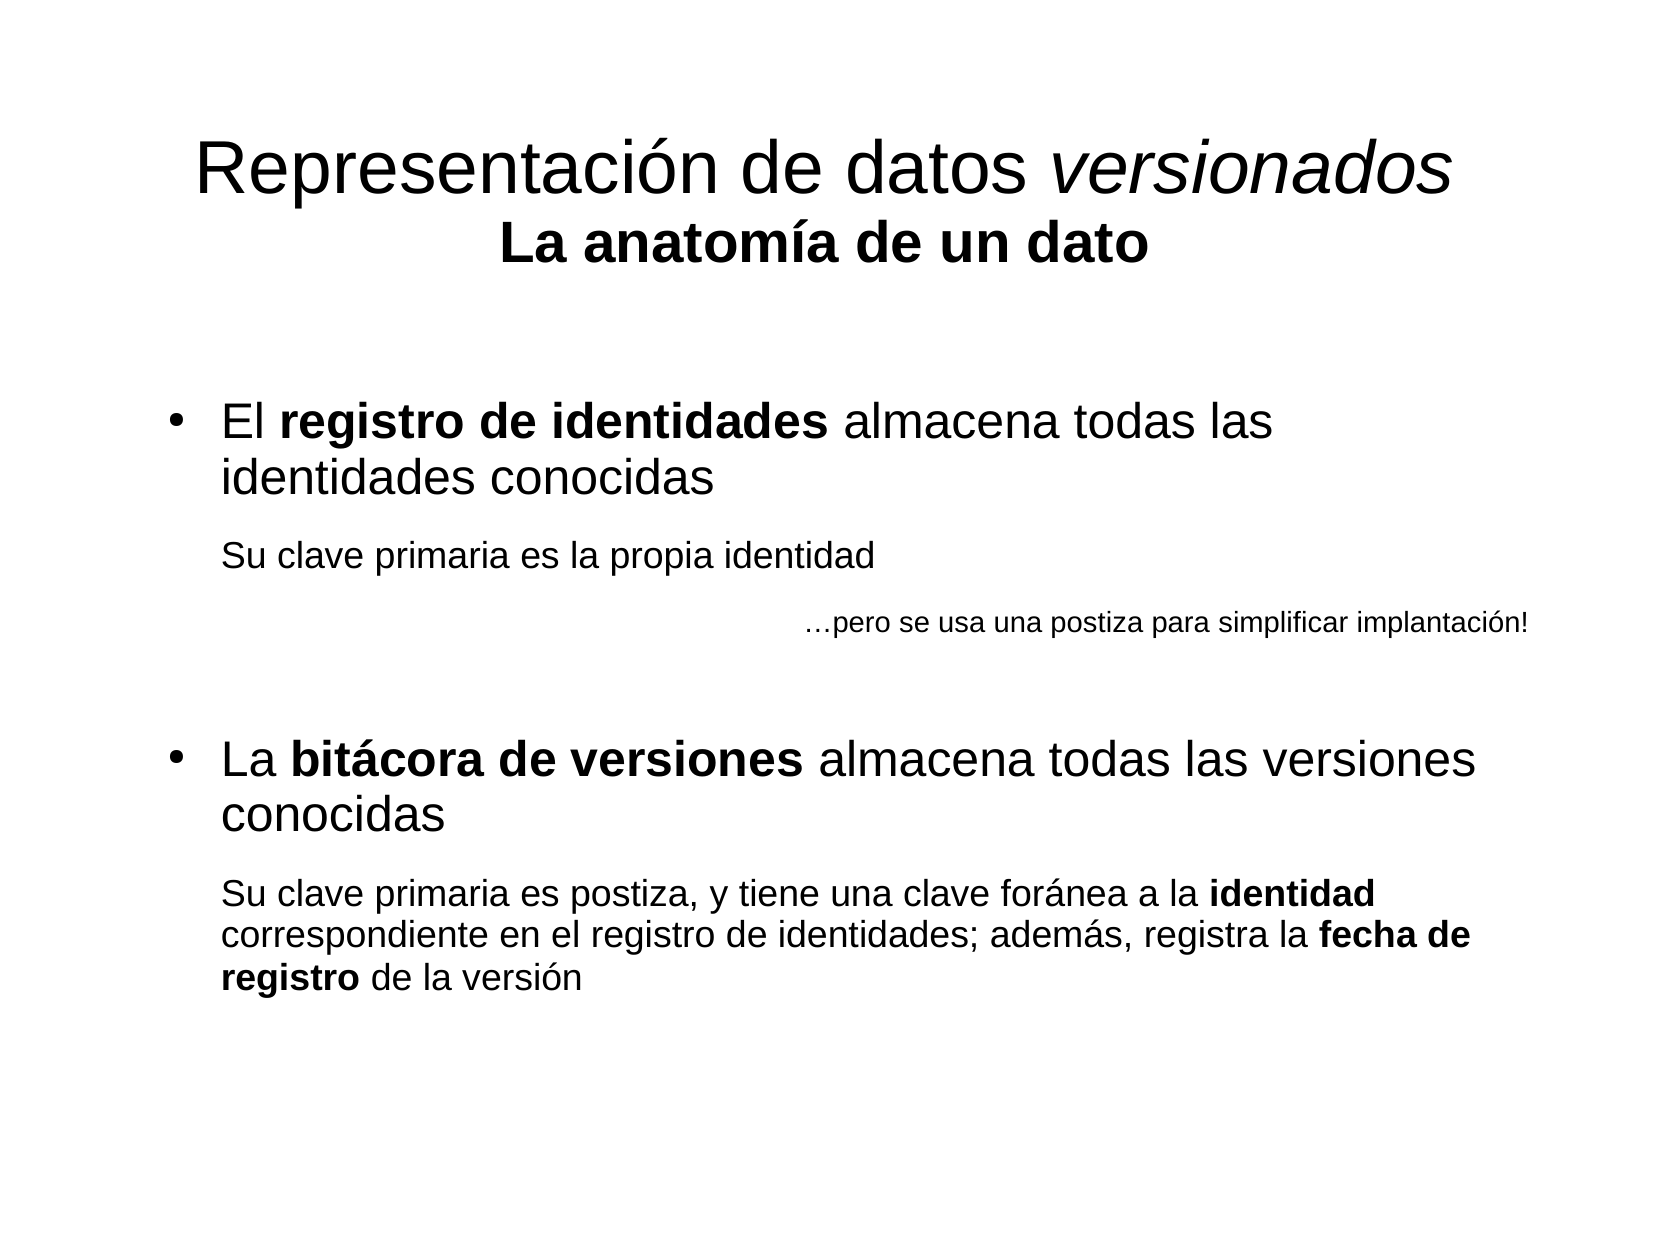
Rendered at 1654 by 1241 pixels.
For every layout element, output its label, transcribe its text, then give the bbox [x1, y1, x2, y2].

title Representación de datos versionados La anatomía de un dato [80, 96, 1569, 304]
list El registro de identidades almacena todas las identidades conocidas Su clave primaria es la propia identidad …pero se usa una postiza para simplificar implantación! La bitácora de versiones almacena todas las versiones conocidas Su clave primaria es postiza, y tiene una clave foránea a la identidad correspondiente en el registro de identidades; además, registra la fecha de registro de la versión [150, 303, 1531, 1141]
